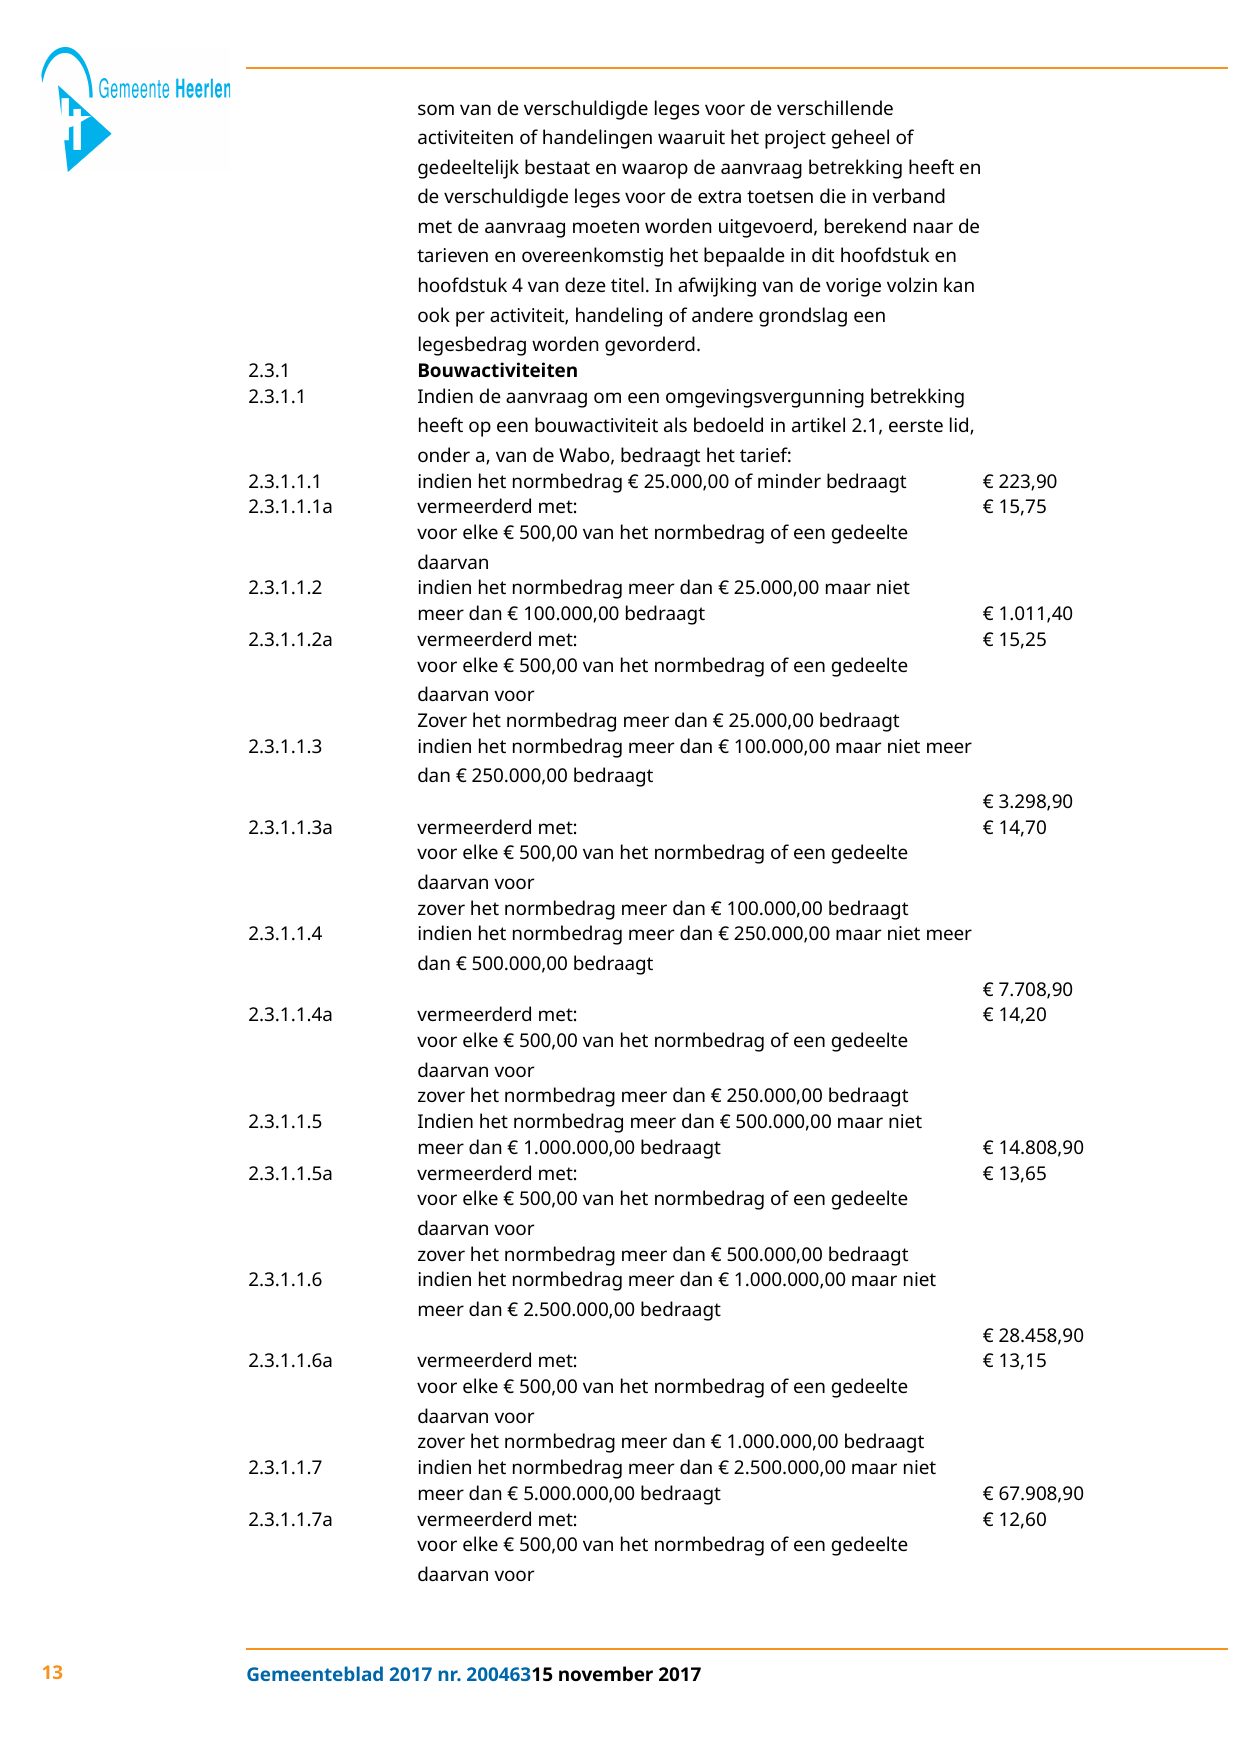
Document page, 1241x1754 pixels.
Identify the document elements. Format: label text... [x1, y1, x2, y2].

table_cell [983, 921, 1152, 976]
table_cell Indien het normbedrag meer dan € 500.000,00 maar niet [417, 1109, 983, 1134]
table_cell [248, 1134, 417, 1160]
table_cell vermeerderd met: [417, 626, 983, 652]
table_cell zover het normbedrag meer dan € 100.000,00 bedraagt [417, 895, 983, 921]
table_cell [983, 840, 1152, 895]
table_cell 2.3.1.1.6 [248, 1267, 417, 1322]
table_cell voor elke € 500,00 van het normbedrag of een gedeelte daarvan voor [417, 840, 983, 895]
table_cell [248, 840, 417, 895]
table_cell [983, 1267, 1152, 1322]
table_cell indien het normbedrag meer dan € 25.000,00 maar niet [417, 575, 983, 600]
table_cell [248, 1429, 417, 1454]
table_cell [248, 95, 417, 357]
table_cell [417, 1322, 983, 1348]
table_cell [248, 519, 417, 574]
table_cell € 28.458,90 [983, 1322, 1152, 1348]
table_cell € 3.298,90 [983, 788, 1152, 814]
table_cell [248, 1322, 417, 1348]
table_cell vermeerderd met: [417, 1160, 983, 1186]
table_cell 2.3.1.1.1a [248, 494, 417, 519]
table_cell [983, 1109, 1152, 1134]
table_cell 2.3.1.1 [248, 383, 417, 468]
table_cell indien het normbedrag meer dan € 1.000.000,00 maar niet meer dan € 2.500.000,00 bedraagt [417, 1267, 983, 1322]
table_cell [983, 1241, 1152, 1267]
table_cell 2.3.1.1.4 [248, 921, 417, 976]
table_cell vermeerderd met: [417, 814, 983, 839]
table_cell [983, 575, 1152, 600]
table_cell Bouwactiviteiten [417, 357, 983, 383]
table_cell 2.3.1.1.7 [248, 1455, 417, 1480]
table_cell 2.3.1.1.3 [248, 733, 417, 788]
table_cell voor elke € 500,00 van het normbedrag of een gedeelte daarvan voor [417, 1186, 983, 1241]
table_cell [248, 1480, 417, 1506]
table_cell 2.3.1.1.2a [248, 626, 417, 652]
table_cell [983, 1186, 1152, 1241]
table_cell 2.3.1.1.4a [248, 1002, 417, 1027]
table_cell zover het normbedrag meer dan € 1.000.000,00 bedraagt [417, 1429, 983, 1454]
table_cell indien het normbedrag meer dan € 2.500.000,00 maar niet [417, 1455, 983, 1480]
table_cell voor elke € 500,00 van het normbedrag of een gedeelte daarvan voor [417, 652, 983, 707]
table_cell [983, 895, 1152, 921]
table_cell € 14,20 [983, 1002, 1152, 1027]
table_cell 2.3.1.1.2 [248, 575, 417, 600]
table_cell [983, 733, 1152, 788]
table_cell voor elke € 500,00 van het normbedrag of een gedeelte daarvan voor [417, 1028, 983, 1083]
table_cell € 15,75 [983, 494, 1152, 519]
table_cell vermeerderd met: [417, 1348, 983, 1373]
table_cell indien het normbedrag meer dan € 100.000,00 maar niet meer dan € 250.000,00 bedraagt [417, 733, 983, 788]
table_cell voor elke € 500,00 van het normbedrag of een gedeelte daarvan [417, 519, 983, 574]
table_cell zover het normbedrag meer dan € 500.000,00 bedraagt [417, 1241, 983, 1267]
table_cell meer dan € 1.000.000,00 bedraagt [417, 1134, 983, 1160]
table_cell 2.3.1.1.1 [248, 468, 417, 493]
table_cell [248, 707, 417, 733]
table_cell [983, 357, 1152, 383]
table_cell € 14,70 [983, 814, 1152, 839]
table_cell € 7.708,90 [983, 976, 1152, 1002]
table_cell [248, 1532, 417, 1587]
table_cell [983, 1429, 1152, 1454]
table_cell [248, 1028, 417, 1083]
table_cell [983, 1028, 1152, 1083]
table_cell [417, 976, 983, 1002]
picture [41, 47, 58, 70]
table_cell [248, 1186, 417, 1241]
picture [41, 47, 231, 172]
table_cell som van de verschuldigde leges voor de verschillende activiteiten of handelingen waaruit het project geheel of gedeeltelijk bestaat en waarop de aanvraag betrekking heeft en de verschuldigde leges voor de extra toetsen die in verband met de aanvraag moeten worden uitgevoerd, berekend naar de tarieven en overeenkomstig het bepaalde in dit hoofdstuk en hoofdstuk 4 van deze titel. In afwijking van de vorige volzin kan ook per activiteit, handeling of andere grondslag een legesbedrag worden gevorderd. [417, 95, 983, 357]
table_cell € 13,15 [983, 1348, 1152, 1373]
table_cell meer dan € 5.000.000,00 bedraagt [417, 1480, 983, 1506]
table_cell vermeerderd met: [417, 1002, 983, 1027]
table_cell indien het normbedrag meer dan € 250.000,00 maar niet meer dan € 500.000,00 bedraagt [417, 921, 983, 976]
table_cell [983, 1532, 1152, 1587]
table_cell € 15,25 [983, 626, 1152, 652]
table_cell [248, 1374, 417, 1429]
table_cell [417, 788, 983, 814]
table_cell [248, 976, 417, 1002]
table_cell 2.3.1.1.5 [248, 1109, 417, 1134]
table_cell € 67.908,90 [983, 1480, 1152, 1506]
table_cell [248, 788, 417, 814]
table_cell voor elke € 500,00 van het normbedrag of een gedeelte daarvan voor [417, 1532, 983, 1587]
table_cell 2.3.1.1.7a [248, 1506, 417, 1532]
table_cell € 12,60 [983, 1506, 1152, 1532]
table_cell [983, 1083, 1152, 1108]
table_cell [983, 519, 1152, 574]
table_cell 2.3.1.1.5a [248, 1160, 417, 1186]
table_cell Indien de aanvraag om een omgevingsvergunning betrekking heeft op een bouwactiviteit als bedoeld in artikel 2.1, eerste lid, onder a, van de Wabo, bedraagt het tarief: [417, 383, 983, 468]
table_cell € 1.011,40 [983, 600, 1152, 626]
table_cell [983, 1374, 1152, 1429]
table_cell [248, 895, 417, 921]
table_cell [248, 1241, 417, 1267]
table_cell [983, 707, 1152, 733]
table_cell 2.3.1.1.3a [248, 814, 417, 839]
table_cell € 14.808,90 [983, 1134, 1152, 1160]
table_cell [248, 652, 417, 707]
table_cell [983, 652, 1152, 707]
table_cell vermeerderd met: [417, 1506, 983, 1532]
table_cell [983, 1455, 1152, 1480]
table_cell 2.3.1 [248, 357, 417, 383]
table_cell indien het normbedrag € 25.000,00 of minder bedraagt [417, 468, 983, 493]
table_cell € 13,65 [983, 1160, 1152, 1186]
table_cell vermeerderd met: [417, 494, 983, 519]
table_cell 2.3.1.1.6a [248, 1348, 417, 1373]
table_cell [248, 600, 417, 626]
table_cell voor elke € 500,00 van het normbedrag of een gedeelte daarvan voor [417, 1374, 983, 1429]
table_cell zover het normbedrag meer dan € 250.000,00 bedraagt [417, 1083, 983, 1108]
table_cell [983, 383, 1152, 468]
table_cell [248, 1083, 417, 1108]
table_cell meer dan € 100.000,00 bedraagt [417, 600, 983, 626]
table_cell [983, 95, 1152, 357]
table_cell Zover het normbedrag meer dan € 25.000,00 bedraagt [417, 707, 983, 733]
table_cell € 223,90 [983, 468, 1152, 493]
